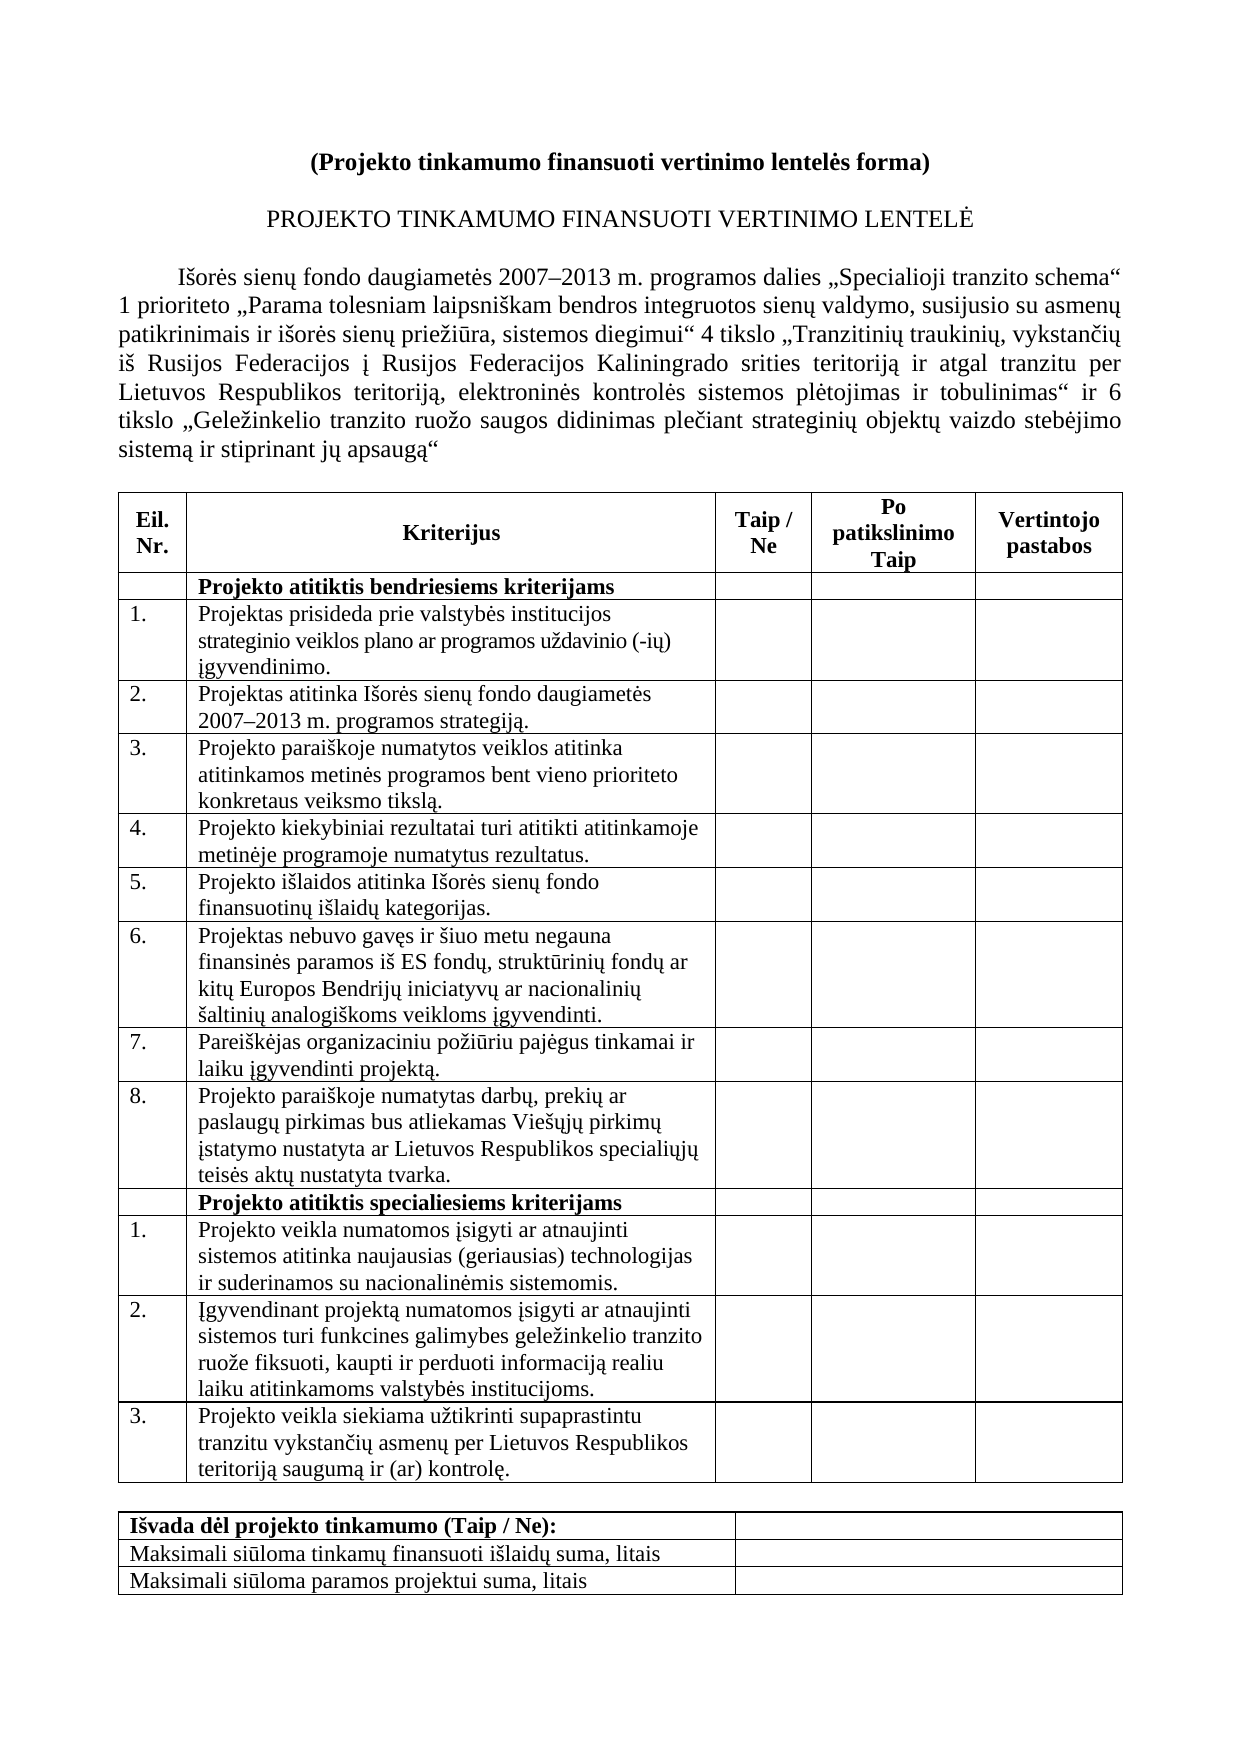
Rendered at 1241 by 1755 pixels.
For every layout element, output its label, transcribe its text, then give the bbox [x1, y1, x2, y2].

table_cell [812, 681, 975, 733]
table_header Vertintojo pastabos [976, 493, 1122, 572]
table_header [736, 1513, 1122, 1539]
table_cell 3. [119, 734, 186, 813]
table_cell Maksimali siūloma tinkamų finansuoti išlaidų suma, litais [119, 1540, 735, 1566]
table_cell 7. [119, 1028, 186, 1081]
table_cell Projekto atitiktis specialiesiems kriterijams [187, 1189, 715, 1215]
table_cell Projekto veikla numatomos įsigyti ar atnaujinti sistemos atitinka naujausias (geriausias) technologijas ir suderinamos su nacionalinėmis sistemomis. [187, 1216, 715, 1295]
table_cell [716, 1216, 811, 1295]
table_cell [976, 1082, 1122, 1187]
table_cell [812, 1216, 975, 1295]
table_cell Projektas prisideda prie valstybės institucijos strateginio veiklos plano ar programos uždavinio (-ių) įgyvendinimo. [187, 600, 715, 679]
table_cell [976, 573, 1122, 599]
table_cell [812, 600, 975, 679]
table_cell 8. [119, 1082, 186, 1187]
table_cell [976, 600, 1122, 679]
table_cell Projektas nebuvo gavęs ir šiuo metu negauna finansinės paramos iš ES fondų, struktūrinių fondų ar kitų Europos Bendrijų iniciatyvų ar nacionalinių šaltinių analogiškoms veikloms įgyvendinti. [187, 922, 715, 1027]
table_header Išvada dėl projekto tinkamumo (Taip / Ne): [119, 1513, 735, 1539]
table_cell [812, 814, 975, 867]
table_cell [119, 1189, 186, 1215]
table_cell [716, 600, 811, 679]
table_header Eil. Nr. [119, 493, 186, 572]
table_cell [812, 1028, 975, 1081]
table_cell [716, 573, 811, 599]
table_cell 6. [119, 922, 186, 1027]
table_cell [812, 1189, 975, 1215]
table_cell [976, 868, 1122, 921]
table_cell Projekto atitiktis bendriesiems kriterijams [187, 573, 715, 599]
table_cell 2. [119, 1296, 186, 1401]
table_cell [976, 1189, 1122, 1215]
table_cell [812, 1082, 975, 1187]
table_cell [812, 1403, 975, 1482]
table_cell [716, 1403, 811, 1482]
table_cell [716, 814, 811, 867]
text Išorės sienų fondo daugiametės 2007–2013 m. programos dalies „Specialioji tranzito schema“ 1 prioriteto „Parama tolesniam laipsniškam bendros integruotos sienų valdymo, susijusio su asmenų patikrinimais ir išorės sienų priežiūra, sistemos diegimui“ 4 tikslo „Tranzitinių traukinių, vykstančių iš Rusijos Federacijos į Rusijos Federacijos Kaliningrado srities teritoriją ir atgal tranzitu per Lietuvos Respublikos teritoriją, elektroninės kontrolės sistemos plėtojimas ir tobulinimas“ ir 6 tikslo „Geležinkelio tranzito ruožo saugos didinimas plečiant strateginių objektų vaizdo stebėjimo sistemą ir stiprinant jų apsaugą“ [118, 262, 1122, 463]
table_cell [976, 1216, 1122, 1295]
table_cell [716, 922, 811, 1027]
table_cell [976, 1028, 1122, 1081]
table_cell 2. [119, 681, 186, 733]
table_cell [812, 922, 975, 1027]
table_cell [736, 1540, 1122, 1566]
table_cell [976, 734, 1122, 813]
table_cell Projekto kiekybiniai rezultatai turi atitikti atitinkamoje metinėje programoje numatytus rezultatus. [187, 814, 715, 867]
table_cell Pareiškėjas organizaciniu požiūriu pajėgus tinkamai ir laiku įgyvendinti projektą. [187, 1028, 715, 1081]
table_header Po patikslinimo Taip [812, 493, 975, 572]
table_cell [716, 1189, 811, 1215]
table_cell [736, 1567, 1122, 1593]
table_cell [812, 868, 975, 921]
table_cell Maksimali siūloma paramos projektui suma, litais [119, 1567, 735, 1593]
table_cell Įgyvendinant projektą numatomos įsigyti ar atnaujinti sistemos turi funkcines galimybes geležinkelio tranzito ruože fiksuoti, kaupti ir perduoti informaciją realiu laiku atitinkamoms valstybės institucijoms. [187, 1296, 715, 1401]
table_cell 1. [119, 600, 186, 679]
table_cell Projekto išlaidos atitinka Išorės sienų fondo finansuotinų išlaidų kategorijas. [187, 868, 715, 921]
text (Projekto tinkamumo finansuoti vertinimo lentelės forma) [118, 147, 1122, 176]
table_cell Projekto paraiškoje numatytas darbų, prekių ar paslaugų pirkimas bus atliekamas Viešųjų pirkimų įstatymo nustatyta ar Lietuvos Respublikos specialiųjų teisės aktų nustatyta tvarka. [187, 1082, 715, 1187]
table_cell [716, 1296, 811, 1401]
table_cell [812, 573, 975, 599]
table_cell 5. [119, 868, 186, 921]
table_cell [716, 868, 811, 921]
table_cell [716, 1028, 811, 1081]
table_cell [716, 1082, 811, 1187]
text PROJEKTO TINKAMUMO FINANSUOTI VERTINIMO LENTELĖ [118, 204, 1122, 233]
table_cell [976, 814, 1122, 867]
table_cell [716, 681, 811, 733]
table_cell [812, 1296, 975, 1401]
table_cell [976, 922, 1122, 1027]
table_cell 3. [119, 1403, 186, 1482]
table_cell [812, 734, 975, 813]
table_cell [716, 734, 811, 813]
table_cell Projekto paraiškoje numatytos veiklos atitinka atitinkamos metinės programos bent vieno prioriteto konkretaus veiksmo tikslą. [187, 734, 715, 813]
table_cell Projekto veikla siekiama užtikrinti supaprastintu tranzitu vykstančių asmenų per Lietuvos Respublikos teritoriją saugumą ir (ar) kontrolę. [187, 1403, 715, 1482]
table_cell [119, 573, 186, 599]
table_cell Projektas atitinka Išorės sienų fondo daugiametės 2007–2013 m. programos strategiją. [187, 681, 715, 733]
table_cell [976, 681, 1122, 733]
table_cell [976, 1403, 1122, 1482]
table_cell 4. [119, 814, 186, 867]
table_cell 1. [119, 1216, 186, 1295]
table_header Taip / Ne [716, 493, 811, 572]
table_header Kriterijus [187, 493, 715, 572]
table_cell [976, 1296, 1122, 1401]
